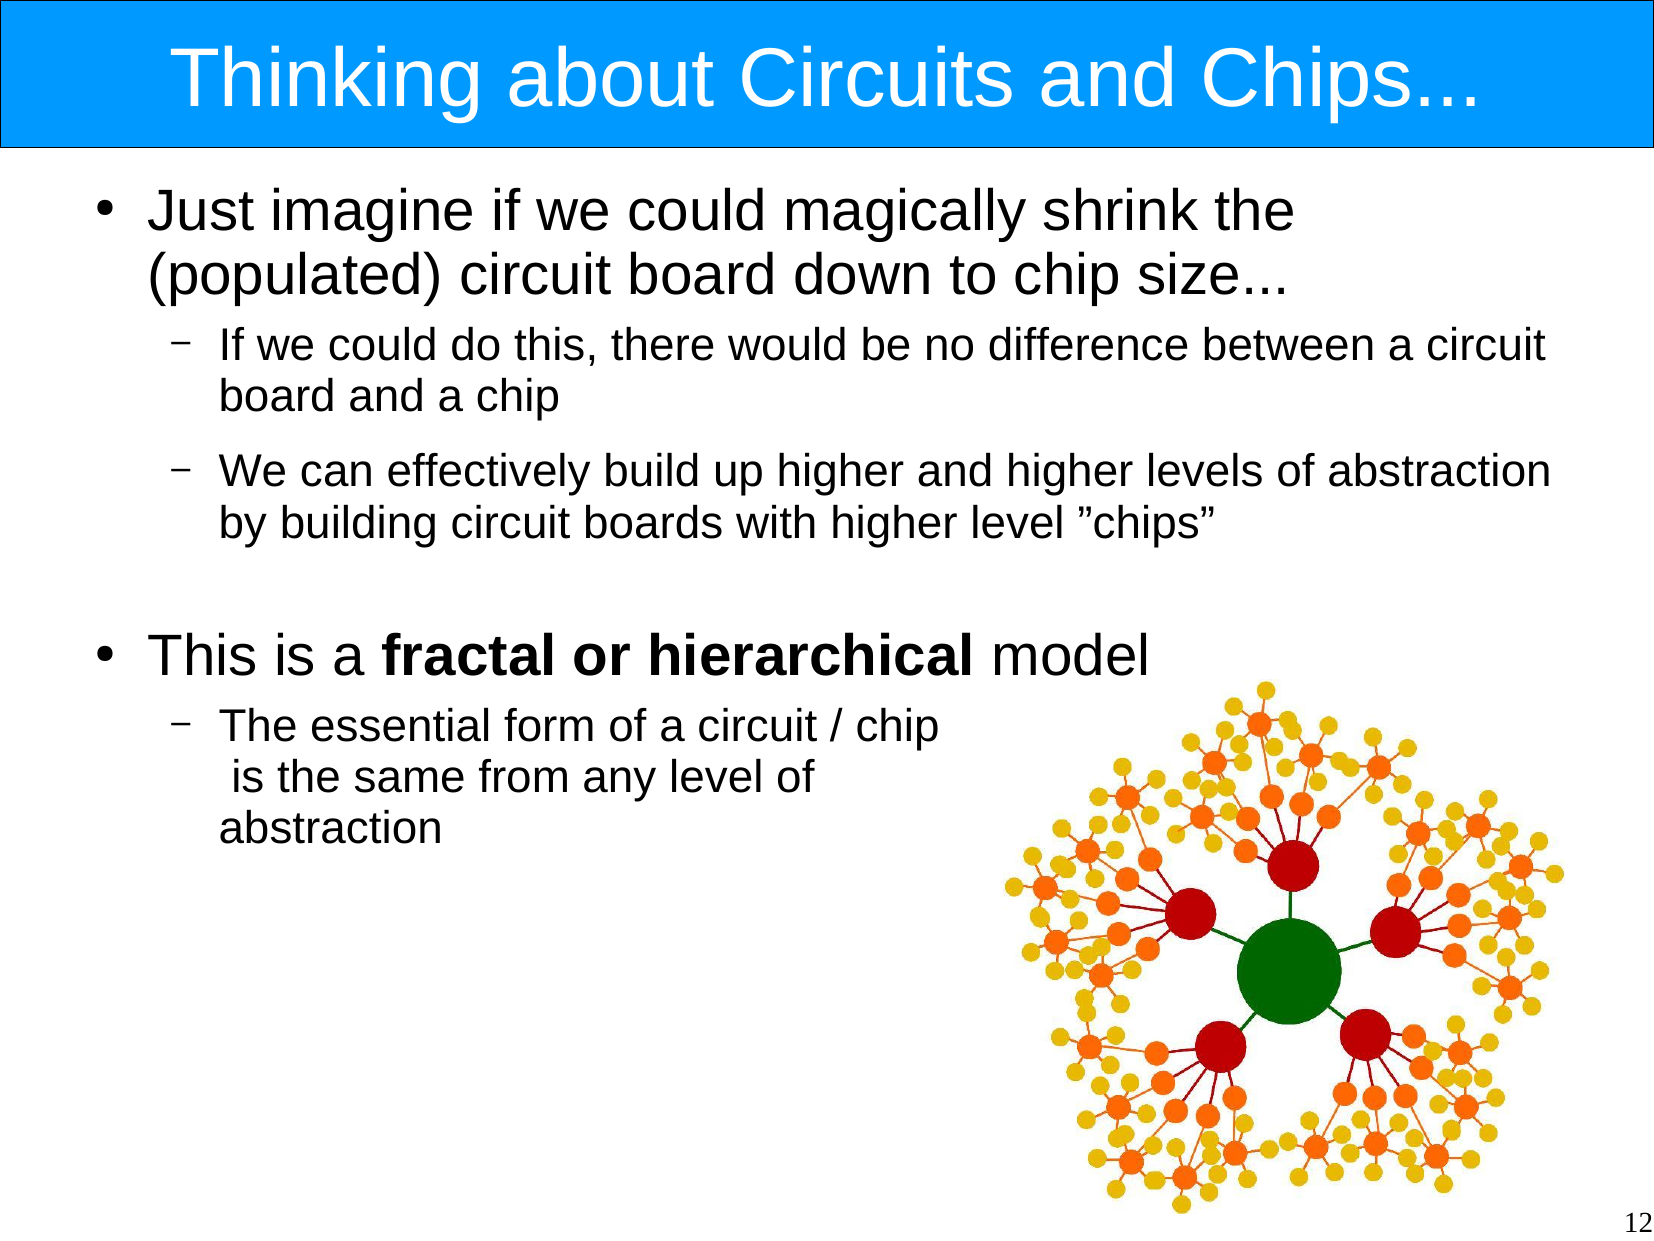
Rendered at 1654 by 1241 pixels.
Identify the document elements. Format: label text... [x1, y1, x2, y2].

title Thinking about Circuits and Chips... [82, 13, 1571, 142]
picture [1003, 1196, 1565, 1214]
list Just imagine if we could magically shrink the (populated) circuit board down to chip size... If we could do this, there would be no difference between a circuit board and a chip We can effectively build up higher and higher levels of abstraction by building circuit boards with higher level ”chips” This is a fractal or hierarchical model The essential form of a circuit / chip is the same from any level of abstraction [76, 177, 1565, 1196]
